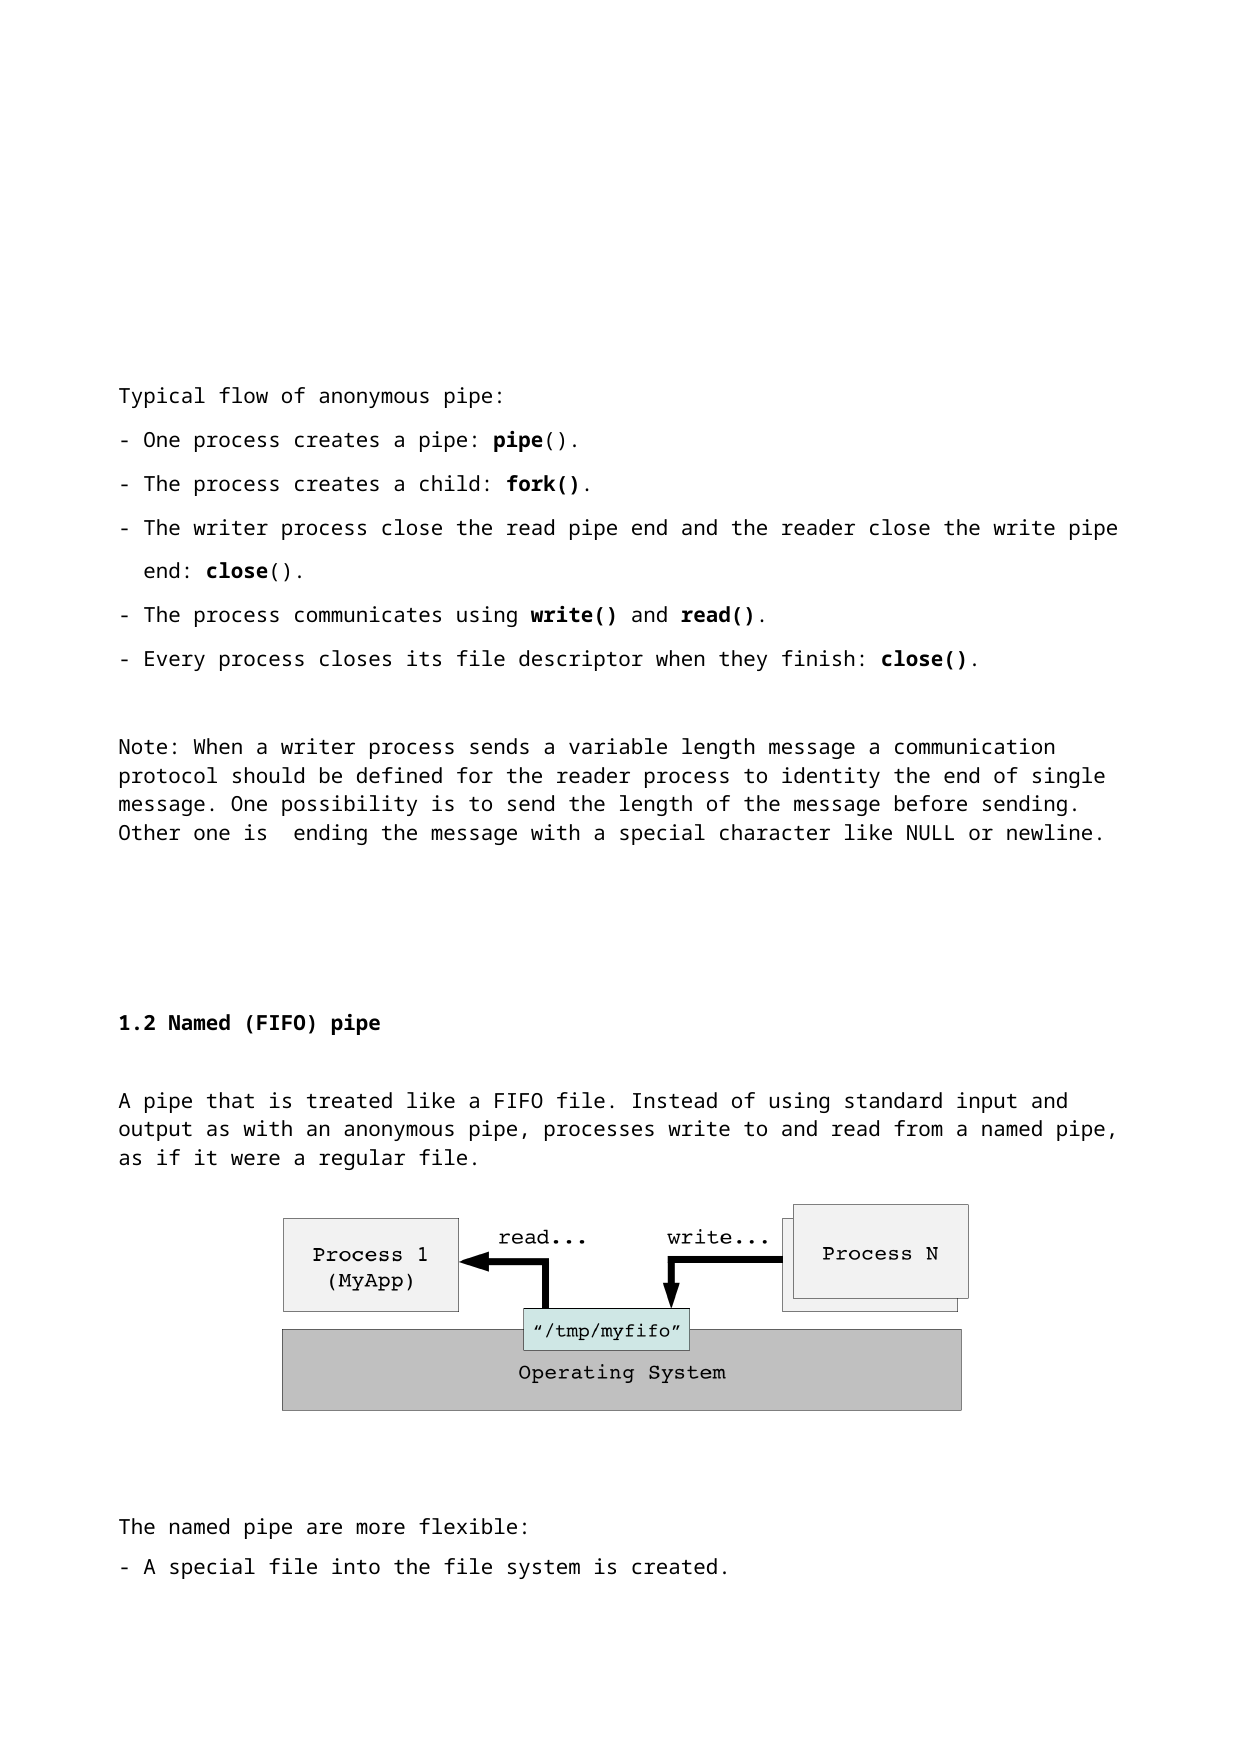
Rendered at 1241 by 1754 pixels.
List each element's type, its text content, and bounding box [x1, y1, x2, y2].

subtitle - One process creates a pipe: pipe(). [118, 425, 1122, 453]
text - The process creates a child: fork(). [118, 469, 1122, 497]
text 1.2 Named (FIFO) pipe [118, 1008, 1122, 1036]
text A pipe that is treated like a FIFO file. Instead of using standard input and output as with an anonymous pipe, processes write to and read from a named pipe, as if it were a regular file. [118, 1086, 1122, 1171]
text - The writer process close the read pipe end and the reader close the write pipe [118, 513, 1122, 541]
text Note: When a writer process sends a variable length message a communication protocol should be defined for the reader process to identity the end of single message. One possibility is to send the length of the message before sending. Other one is ending the message with a special character like NULL or newline. [118, 732, 1122, 846]
text end: close(). [118, 557, 1122, 585]
text - Every process closes its file descriptor when they finish: close(). [118, 644, 1122, 673]
subtitle The named pipe are more flexible: [118, 1512, 1122, 1541]
text - The process communicates using write() and read(). [118, 601, 1122, 629]
text - A special file into the file system is created. [118, 1552, 1122, 1581]
picture [252, 1189, 989, 1428]
subtitle Typical flow of anonymous pipe: [118, 381, 1122, 409]
